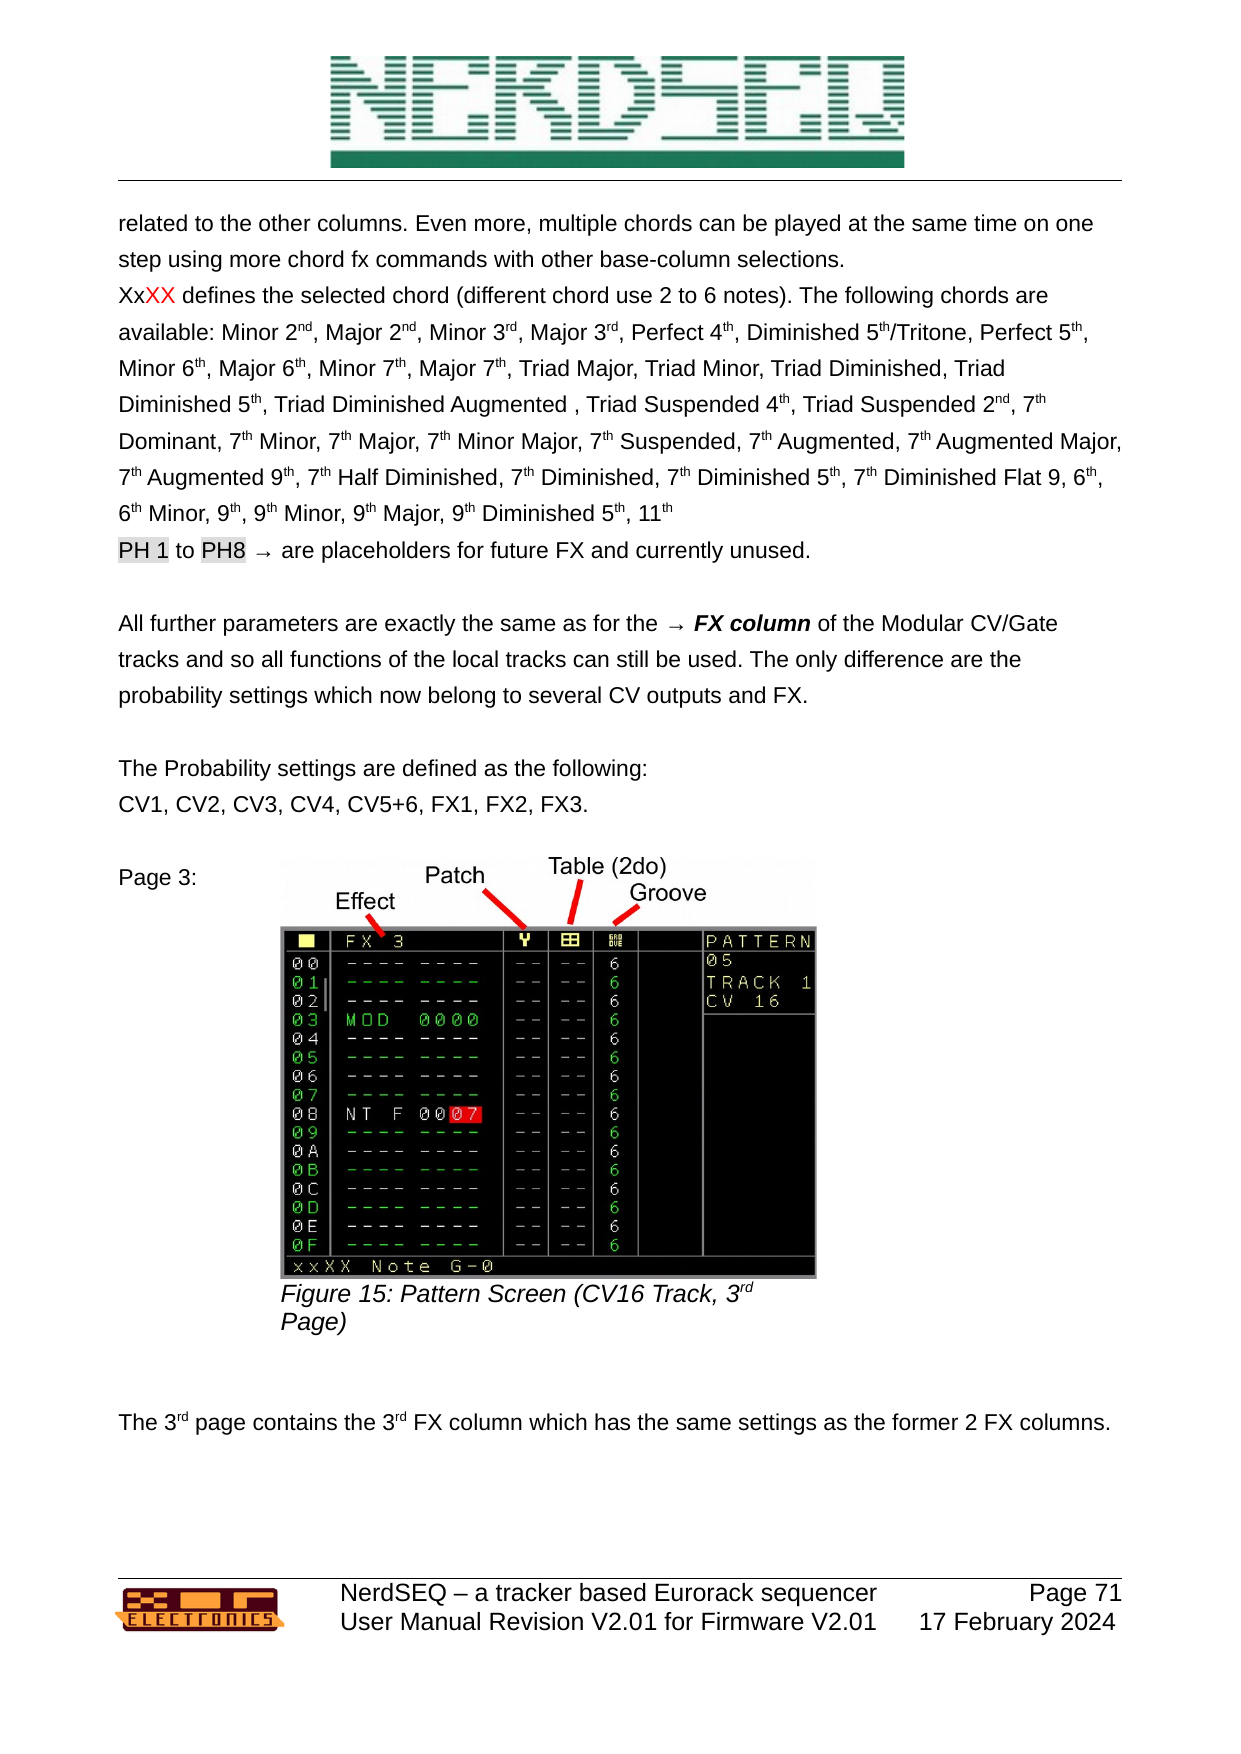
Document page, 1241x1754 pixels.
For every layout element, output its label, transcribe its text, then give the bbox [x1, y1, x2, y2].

text All further parameters are exactly the same as for the → FX column of the Modular CV/Gate tracks and so all functions of the local tracks can still be used. The only difference are the probability settings which now belong to several CV outputs and FX. [118, 609, 1122, 708]
text Figure 15: Pattern Screen (CV16 Track, 3rd Page) [280, 1279, 817, 1336]
text PH 1 to PH8 → are placeholders for future FX and currently unused. [118, 537, 1122, 563]
text related to the other columns. Even more, multiple chords can be played at the same time on one step using more chord fx commands with other base-column selections. [118, 209, 1122, 272]
picture [280, 857, 817, 1279]
text CV1, CV2, CV3, CV4, CV5+6, FX1, FX2, FX3. [118, 791, 1122, 818]
text Page 3: [118, 864, 280, 890]
text The Probability settings are defined as the following: [118, 755, 1122, 781]
picture [115, 1584, 285, 1634]
text The 3rd page contains the 3rd FX column which has the same settings as the former 2 FX columns. [118, 1409, 1122, 1436]
text [817, 864, 1122, 890]
text XxXX defines the selected chord (different chord use 2 to 6 notes). The following chords are available: Minor 2nd, Major 2nd, Minor 3rd, Major 3rd, Perfect 4th, Diminished 5th/Tritone, Perfect 5th, Minor 6th, Major 6th, Minor 7th, Major 7th, Triad Major, Triad Minor, Triad Diminished, Triad Diminished 5th, Triad Diminished Augmented , Triad Suspended 4th, Triad Suspended 2nd, 7th Dominant, 7th Minor, 7th Major, 7th Minor Major, 7th Suspended, 7th Augmented, 7th Augmented Major, 7th Augmented 9th, 7th Half Diminished, 7th Diminished, 7th Diminished 5th, 7th Diminished Flat 9, 6th, 6th Minor, 9th, 9th Minor, 9th Major, 9th Diminished 5th, 11th [118, 282, 1122, 527]
picture [330, 56, 905, 168]
